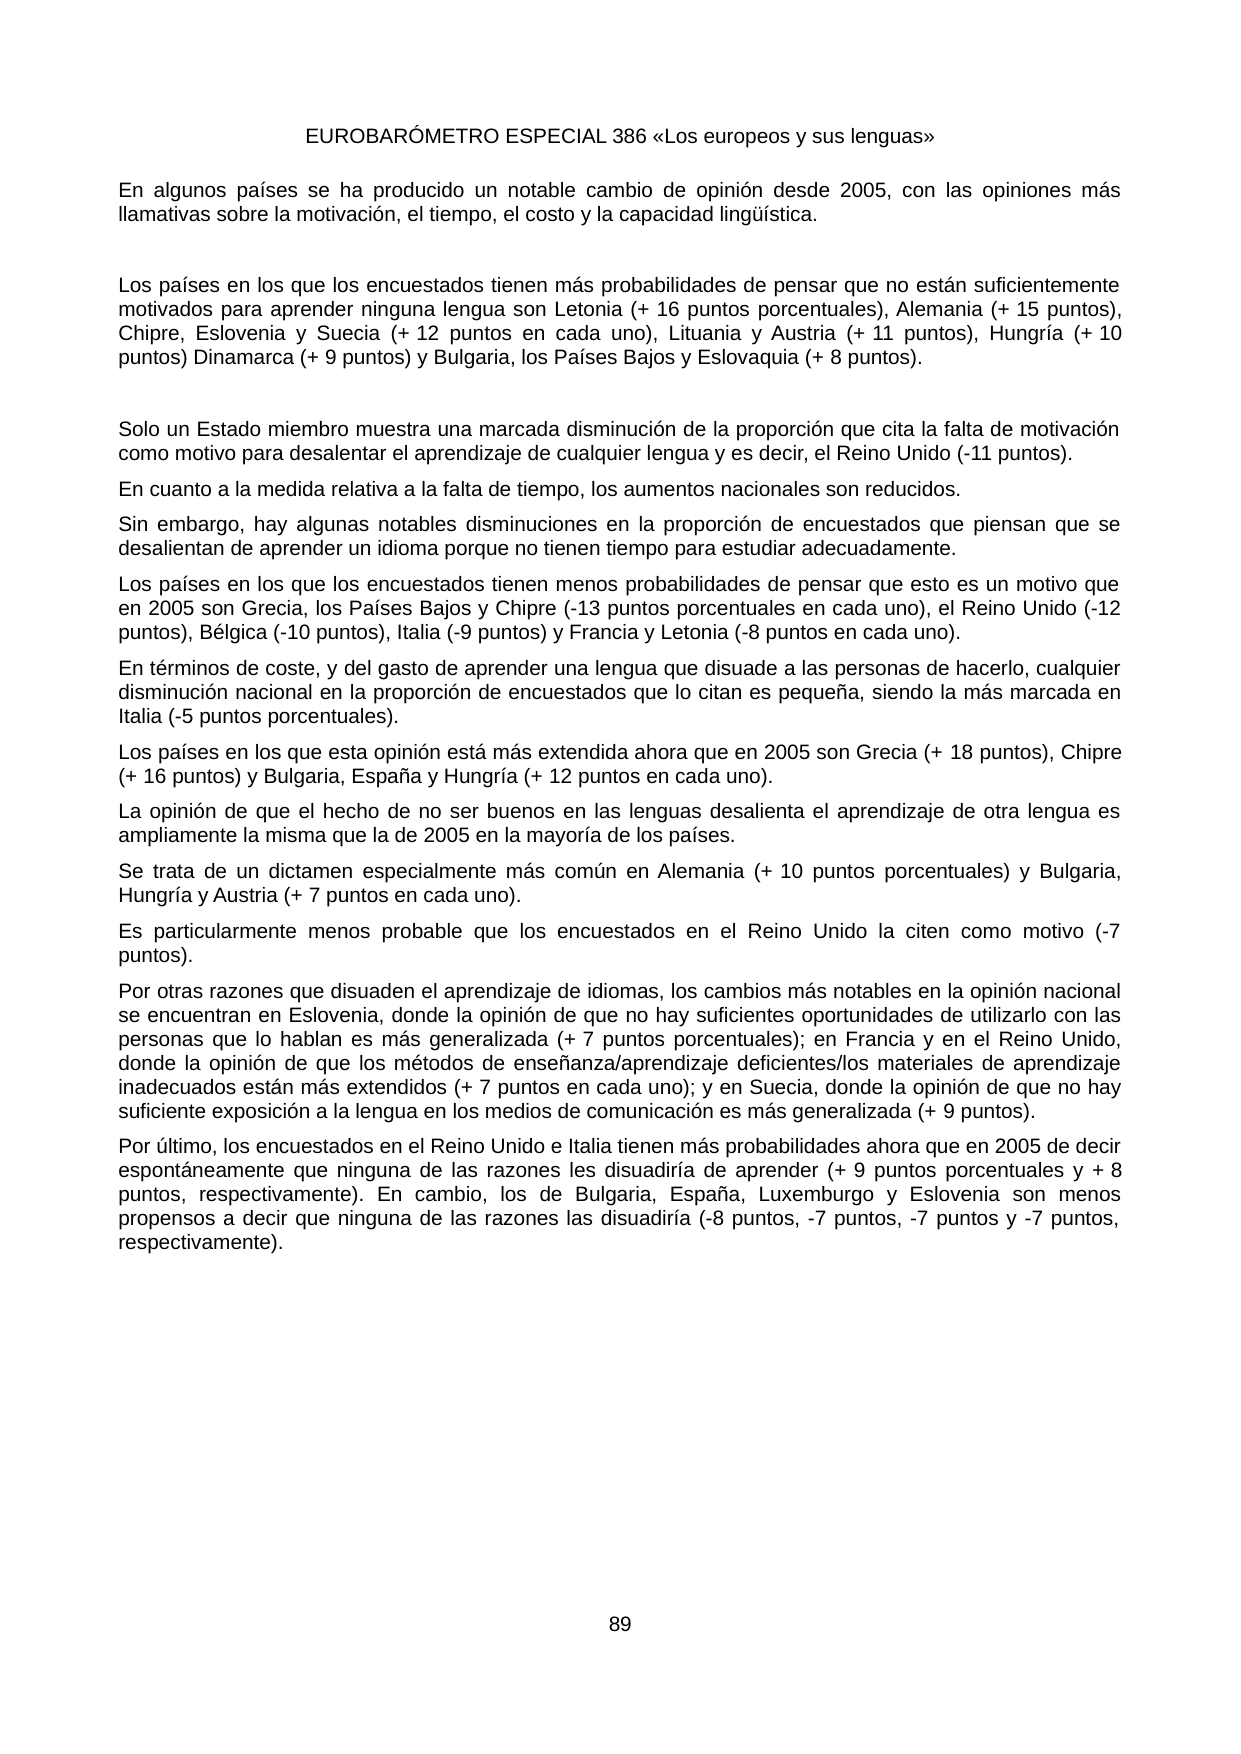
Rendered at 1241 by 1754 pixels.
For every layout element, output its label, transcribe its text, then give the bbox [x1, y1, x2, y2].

text Los países en los que los encuestados tienen menos probabilidades de pensar que esto es un motivo que en 2005 son Grecia, los Países Bajos y Chipre (-13 puntos porcentuales en cada uno), el Reino Unido (-12 puntos), Bélgica (-10 puntos), Italia (-9 puntos) y Francia y Letonia (-8 puntos en cada uno). [118, 572, 1122, 644]
text En términos de coste, y del gasto de aprender una lengua que disuade a las personas de hacerlo, cualquier disminución nacional en la proporción de encuestados que lo citan es pequeña, siendo la más marcada en Italia (-5 puntos porcentuales). [118, 656, 1122, 728]
text En algunos países se ha producido un notable cambio de opinión desde 2005, con las opiniones más llamativas sobre la motivación, el tiempo, el costo y la capacidad lingüística. [118, 177, 1122, 225]
text Los países en los que los encuestados tienen más probabilidades de pensar que no están suficientemente motivados para aprender ninguna lengua son Letonia (+ 16 puntos porcentuales), Alemania (+ 15 puntos), Chipre, Eslovenia y Suecia (+ 12 puntos en cada uno), Lituania y Austria (+ 11 puntos), Hungría (+ 10 puntos) Dinamarca (+ 9 puntos) y Bulgaria, los Países Bajos y Eslovaquia (+ 8 puntos). [118, 273, 1122, 369]
text Es particularmente menos probable que los encuestados en el Reino Unido la citen como motivo (-7 puntos). [118, 919, 1122, 967]
text Por último, los encuestados en el Reino Unido e Italia tienen más probabilidades ahora que en 2005 de decir espontáneamente que ninguna de las razones les disuadiría de aprender (+ 9 puntos porcentuales y + 8 puntos, respectivamente). En cambio, los de Bulgaria, España, Luxemburgo y Eslovenia son menos propensos a decir que ninguna de las razones las disuadiría (-8 puntos, -7 puntos, -7 puntos y -7 puntos, respectivamente). [118, 1134, 1122, 1254]
text En cuanto a la medida relativa a la falta de tiempo, los aumentos nacionales son reducidos. [118, 476, 1122, 500]
text Se trata de un dictamen especialmente más común en Alemania (+ 10 puntos porcentuales) y Bulgaria, Hungría y Austria (+ 7 puntos en cada uno). [118, 859, 1122, 907]
text Solo un Estado miembro muestra una marcada disminución de la proporción que cita la falta de motivación como motivo para desalentar el aprendizaje de cualquier lengua y es decir, el Reino Unido (-11 puntos). [118, 417, 1122, 464]
text Sin embargo, hay algunas notables disminuciones en la proporción de encuestados que piensan que se desalientan de aprender un idioma porque no tienen tiempo para estudiar adecuadamente. [118, 512, 1122, 560]
text Los países en los que esta opinión está más extendida ahora que en 2005 son Grecia (+ 18 puntos), Chipre (+ 16 puntos) y Bulgaria, España y Hungría (+ 12 puntos en cada uno). [118, 739, 1122, 787]
text Por otras razones que disuaden el aprendizaje de idiomas, los cambios más notables en la opinión nacional se encuentran en Eslovenia, donde la opinión de que no hay suficientes oportunidades de utilizarlo con las personas que lo hablan es más generalizada (+ 7 puntos porcentuales); en Francia y en el Reino Unido, donde la opinión de que los métodos de enseñanza/aprendizaje deficientes/los materiales de aprendizaje inadecuados están más extendidos (+ 7 puntos en cada uno); y en Suecia, donde la opinión de que no hay suficiente exposición a la lengua en los medios de comunicación es más generalizada (+ 9 puntos). [118, 979, 1122, 1122]
text La opinión de que el hecho de no ser buenos en las lenguas desalienta el aprendizaje de otra lengua es ampliamente la misma que la de 2005 en la mayoría de los países. [118, 799, 1122, 847]
